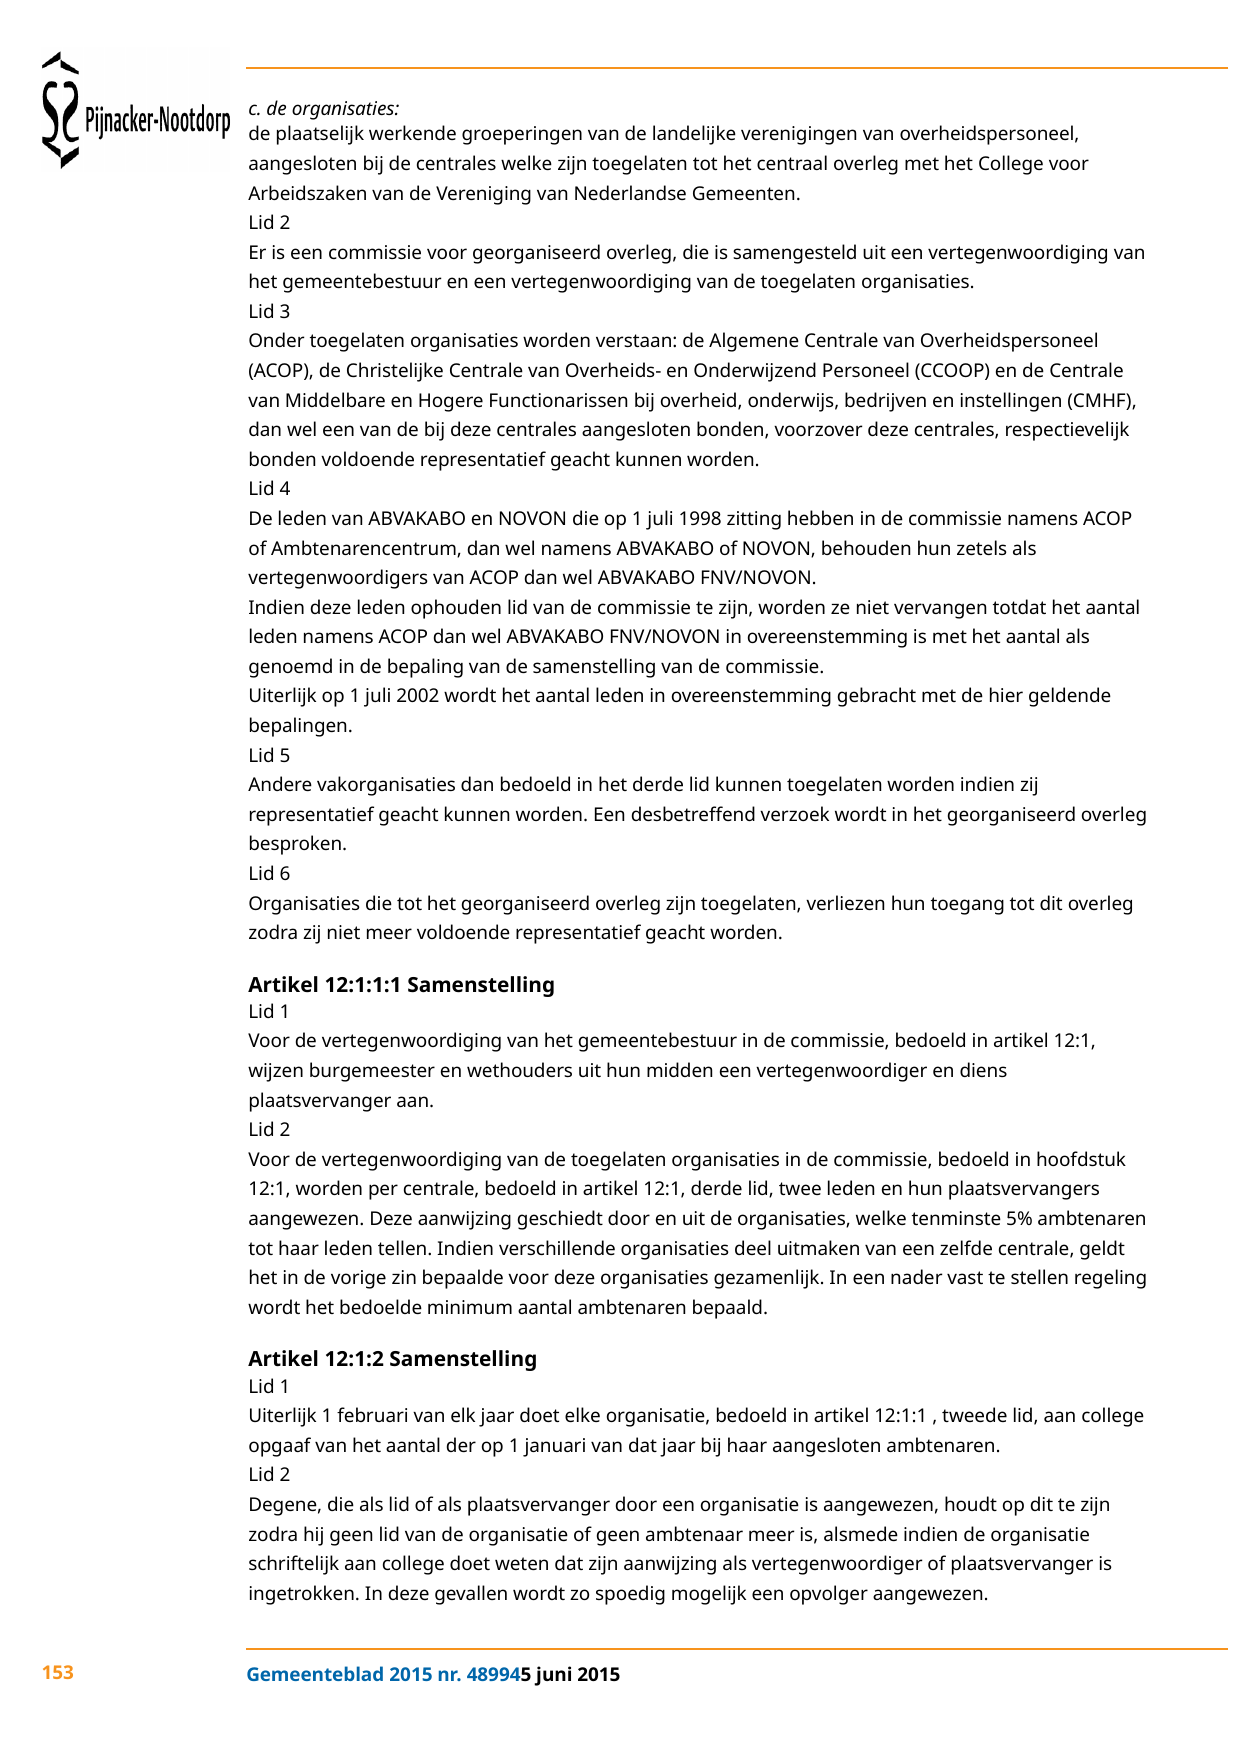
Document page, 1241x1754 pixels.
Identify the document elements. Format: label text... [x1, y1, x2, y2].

text Organisaties die tot het georganiseerd overleg zijn toegelaten, verliezen hun toegang tot dit overleg zodra zij niet meer voldoende representatief geacht worden. [248, 890, 1152, 945]
text Lid 5 [248, 742, 1152, 767]
text Artikel 12:1:1:1 Samenstelling [248, 970, 1152, 998]
text Voor de vertegenwoordiging van de toegelaten organisaties in de commissie, bedoeld in hoofdstuk 12:1, worden per centrale, bedoeld in artikel 12:1, derde lid, twee leden en hun plaatsvervangers aangewezen. Deze aanwijzing geschiedt door en uit de organisaties, welke tenminste 5% ambtenaren tot haar leden tellen. Indien verschillende organisaties deel uitmaken van een zelfde centrale, geldt het in de vorige zin bepaalde voor deze organisaties gezamenlijk. In een nader vast te stellen regeling wordt het bedoelde minimum aantal ambtenaren bepaald. [248, 1146, 1152, 1320]
text Andere vakorganisaties dan bedoeld in het derde lid kunnen toegelaten worden indien zij representatief geacht kunnen worden. Een desbetreffend verzoek wordt in het georganiseerd overleg besproken. [248, 771, 1152, 856]
text Lid 1 [248, 1373, 1152, 1398]
text Indien deze leden ophouden lid van de commissie te zijn, worden ze niet vervangen totdat het aantal leden namens ACOP dan wel ABVAKABO FNV/NOVON in overeenstemming is met het aantal als genoemd in de bepaling van de samenstelling van de commissie. [248, 594, 1152, 679]
text Voor de vertegenwoordiging van het gemeentebestuur in de commissie, bedoeld in artikel 12:1, wijzen burgemeester en wethouders uit hun midden een vertegenwoordiger en diens plaatsvervanger aan. [248, 1028, 1152, 1113]
text de plaatselijk werkende groeperingen van de landelijke verenigingen van overheidspersoneel, aangesloten bij de centrales welke zijn toegelaten tot het centraal overleg met het College voor Arbeidszaken van de Vereniging van Nederlandse Gemeenten. [248, 121, 1152, 205]
text c. de organisaties: [248, 95, 1152, 121]
text Artikel 12:1:2 Samenstelling [248, 1344, 1152, 1373]
text Degene, die als lid of als plaatsvervanger door een organisatie is aangewezen, houdt op dit te zijn zodra hij geen lid van de organisatie of geen ambtenaar meer is, alsmede indien de organisatie schriftelijk aan college doet weten dat zijn aanwijzing als vertegenwoordiger of plaatsvervanger is ingetrokken. In deze gevallen wordt zo spoedig mogelijk een opvolger aangewezen. [248, 1491, 1152, 1606]
text Lid 3 [248, 298, 1152, 324]
text Lid 4 [248, 476, 1152, 501]
text Lid 1 [248, 998, 1152, 1024]
text Er is een commissie voor georganiseerd overleg, die is samengesteld uit een vertegenwoordiging van het gemeentebestuur en een vertegenwoordiging van de toegelaten organisaties. [248, 239, 1152, 294]
text Uiterlijk 1 februari van elk jaar doet elke organisatie, bedoeld in artikel 12:1:1 , tweede lid, aan college opgaaf van het aantal der op 1 januari van dat jaar bij haar aangesloten ambtenaren. [248, 1402, 1152, 1458]
picture [41, 47, 231, 172]
text Uiterlijk op 1 juli 2002 wordt het aantal leden in overeenstemming gebracht met de hier geldende bepalingen. [248, 683, 1152, 738]
text De leden van ABVAKABO en NOVON die op 1 juli 1998 zitting hebben in de commissie namens ACOP of Ambtenarencentrum, dan wel namens ABVAKABO of NOVON, behouden hun zetels als vertegenwoordigers van ACOP dan wel ABVAKABO FNV/NOVON. [248, 505, 1152, 590]
text Lid 6 [248, 860, 1152, 886]
text Lid 2 [248, 1462, 1152, 1487]
text Lid 2 [248, 1116, 1152, 1142]
text Onder toegelaten organisaties worden verstaan: de Algemene Centrale van Overheidspersoneel (ACOP), de Christelijke Centrale van Overheids- en Onderwijzend Personeel (CCOOP) en de Centrale van Middelbare en Hogere Functionarissen bij overheid, onderwijs, bedrijven en instellingen (CMHF), dan wel een van de bij deze centrales aangesloten bonden, voorzover deze centrales, respectievelijk bonden voldoende representatief geacht kunnen worden. [248, 328, 1152, 472]
text Lid 2 [248, 209, 1152, 235]
